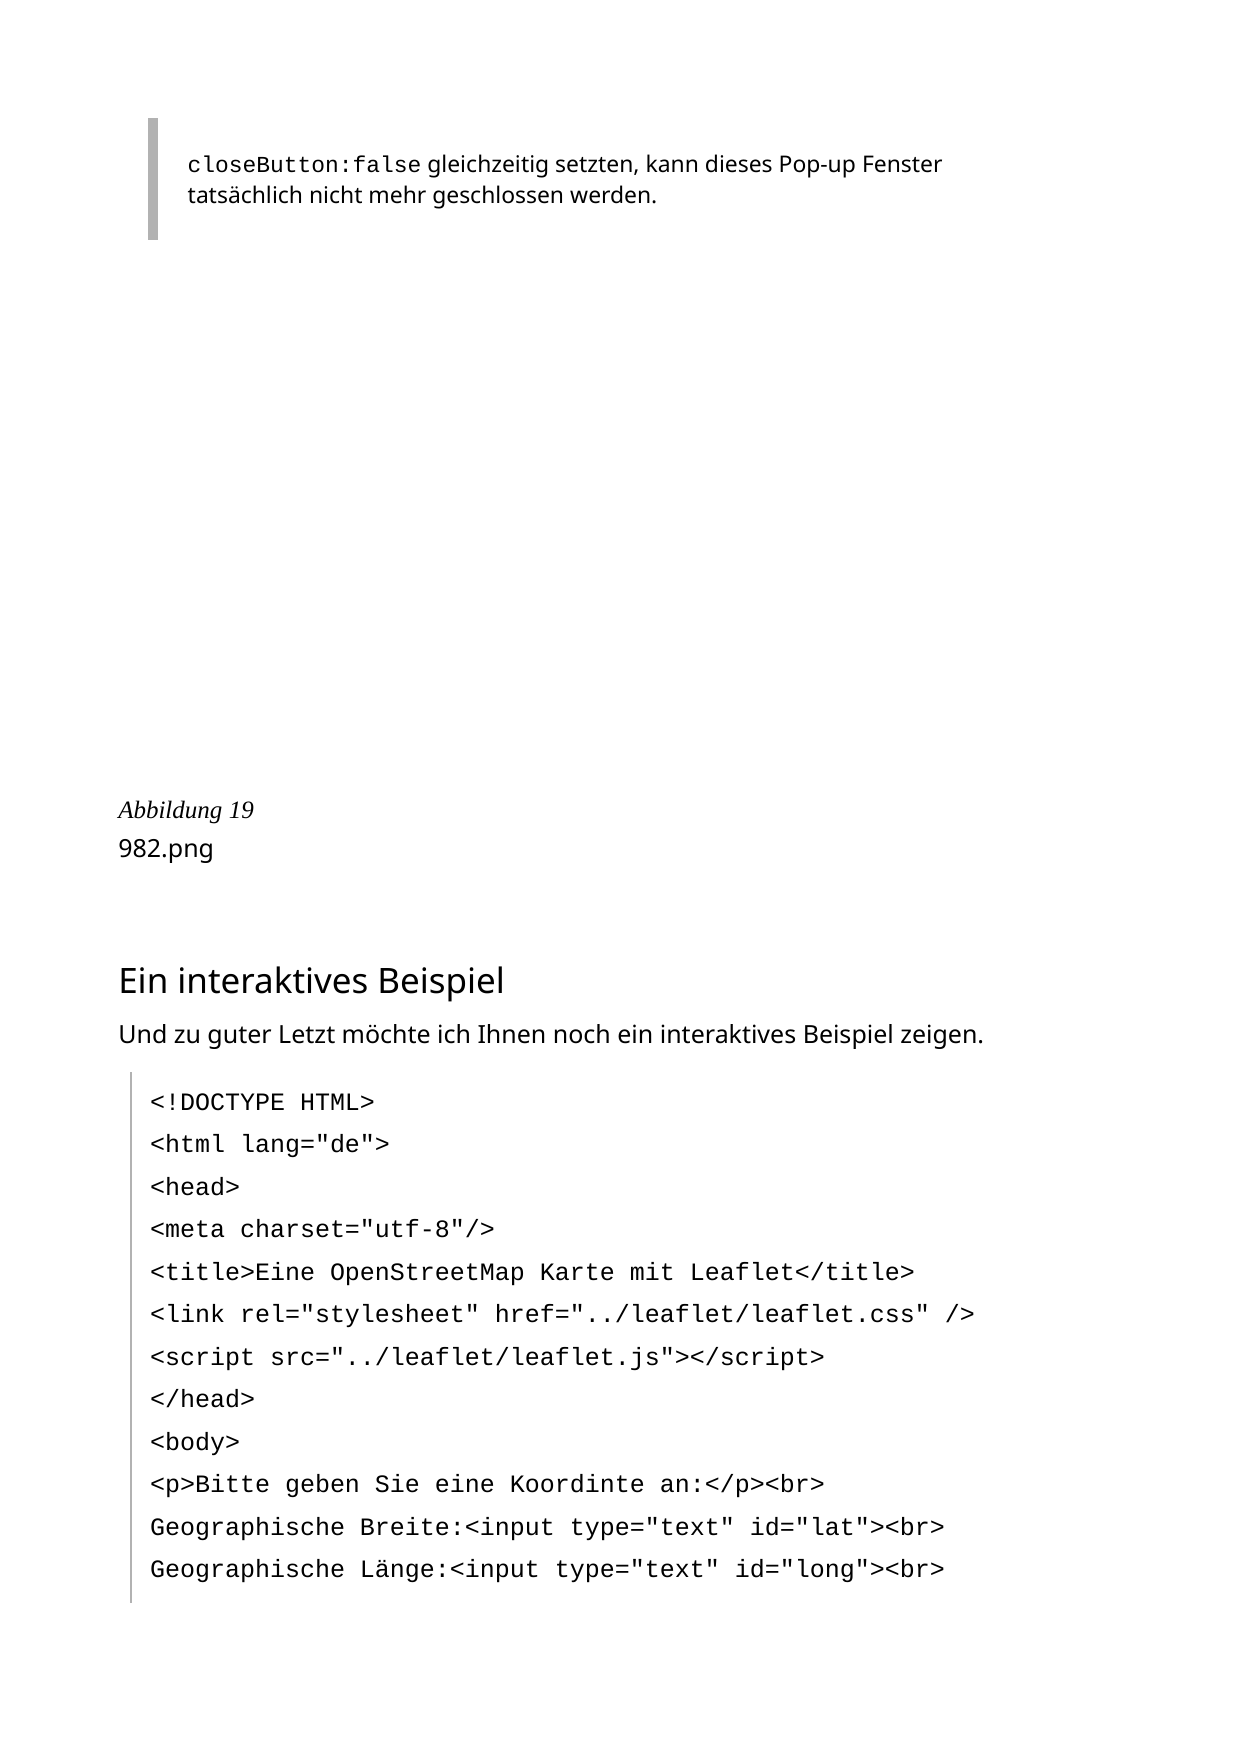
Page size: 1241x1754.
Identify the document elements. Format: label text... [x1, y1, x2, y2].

text Geographische Breite:<input type="text" id="lat"><br> [132, 1497, 1122, 1539]
text <head> [132, 1157, 1122, 1199]
text <html lang="de"> [132, 1114, 1122, 1157]
text <script src="../leaflet/leaflet.js"></script> [132, 1327, 1122, 1369]
text Und zu guter Letzt möchte ich Ihnen noch ein interaktives Beispiel zeigen. [118, 1016, 1122, 1051]
subtitle Ein interaktives Beispiel [118, 956, 1122, 1004]
text <link rel="stylesheet" href="../leaflet/leaflet.css" /> [132, 1284, 1122, 1327]
text closeButton:false gleichzeitig setzten, kann dieses Pop-up Fenster tatsächlich nicht mehr geschlossen werden. [158, 118, 1093, 240]
text <body> [132, 1412, 1122, 1454]
text [118, 269, 1122, 282]
text <meta charset="utf-8"/> [132, 1199, 1122, 1242]
text Abbildung 19 [118, 282, 1122, 824]
text <p>Bitte geben Sie eine Koordinte an:</p><br> [132, 1454, 1122, 1497]
text <title>Eine OpenStreetMap Karte mit Leaflet</title> [132, 1242, 1122, 1284]
text <!DOCTYPE HTML> [132, 1072, 1122, 1114]
text 982.png [118, 824, 1122, 865]
text Geographische Länge:<input type="text" id="long"><br> [132, 1539, 1122, 1603]
text </head> [132, 1369, 1122, 1412]
